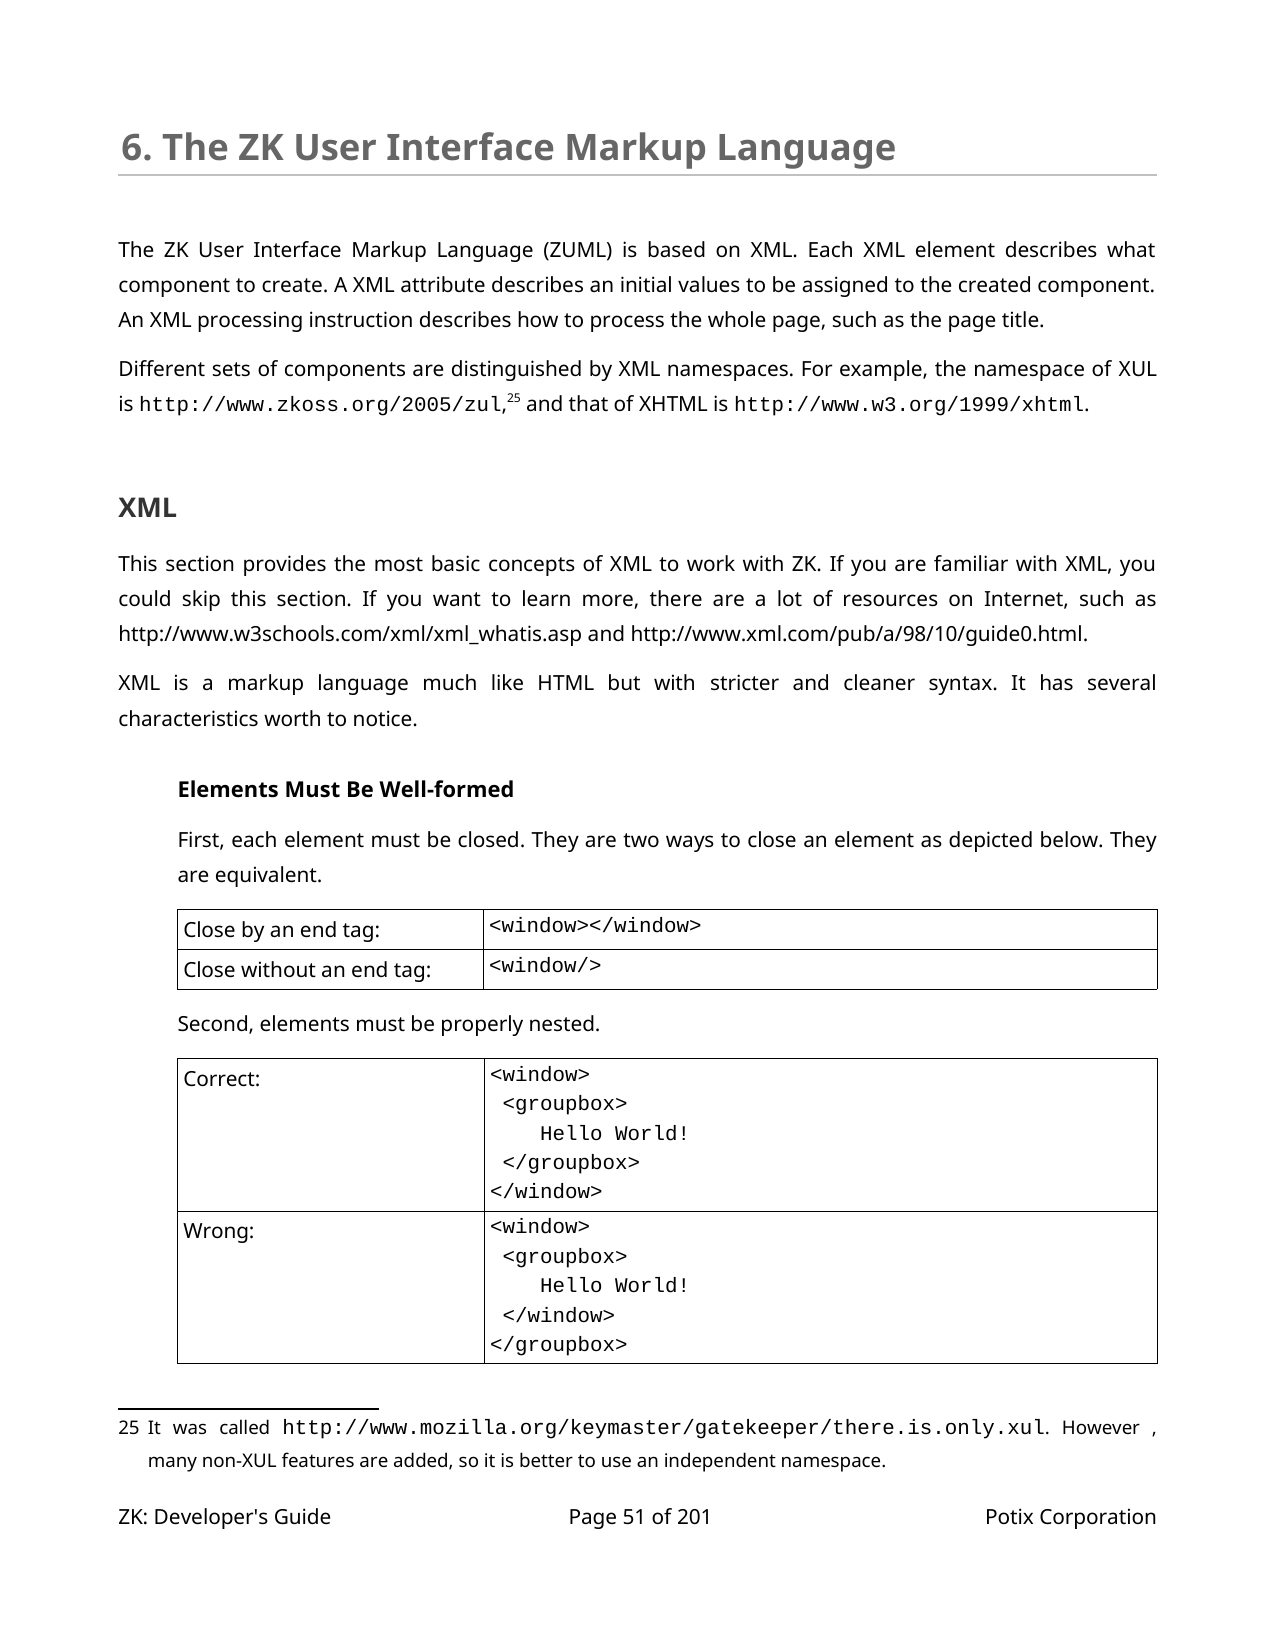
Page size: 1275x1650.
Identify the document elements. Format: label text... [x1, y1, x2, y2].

subtitle Elements Must Be Well-formed [177, 774, 1157, 804]
text Different sets of components are distinguished by XML namespaces. For example, the namespace of XUL is http://www.zkoss.org/2005/zul, and that of XHTML is http://www.w3.org/1999/xhtml. [118, 354, 1157, 418]
text Second, elements must be properly nested. [177, 1009, 1157, 1038]
table_cell <window> <groupbox> Hello World! </window> </groupbox> [485, 1212, 1157, 1363]
text The ZK User Interface Markup Language (ZUML) is based on XML. Each XML element describes what component to create. A XML attribute describes an initial values to be assigned to the created component. An XML processing instruction describes how to process the whole page, such as the page title. [118, 235, 1157, 333]
text First, each element must be closed. They are two ways to close an element as depicted below. They are equivalent. [177, 825, 1157, 888]
table_header <window></window> [484, 910, 1157, 949]
table_cell Close without an end tag: [178, 950, 483, 989]
table_header Correct: [178, 1059, 484, 1211]
table_header <window> <groupbox> Hello World! </groupbox> </window> [485, 1059, 1157, 1211]
table_header Close by an end tag: [178, 910, 483, 949]
table_cell Wrong: [178, 1212, 484, 1363]
subtitle XML [118, 489, 1157, 526]
text XML is a markup language much like HTML but with stricter and cleaner syntax. It has several characteristics worth to notice. [118, 668, 1157, 732]
table_cell <window/> [484, 950, 1157, 989]
subtitle 6. The ZK User Interface Markup Language [118, 118, 1157, 174]
text It was called http://www.mozilla.org/keymaster/gatekeeper/there.is.only.xul. However , many non-XUL features are added, so it is better to use an independent namespace. [118, 1415, 1157, 1473]
text This section provides the most basic concepts of XML to work with ZK. If you are familiar with XML, you could skip this section. If you want to learn more, there are a lot of resources on Internet, such as http://www.w3schools.com/xml/xml_whatis.asp and http://www.xml.com/pub/a/98/10/guide0.html. [118, 549, 1157, 648]
